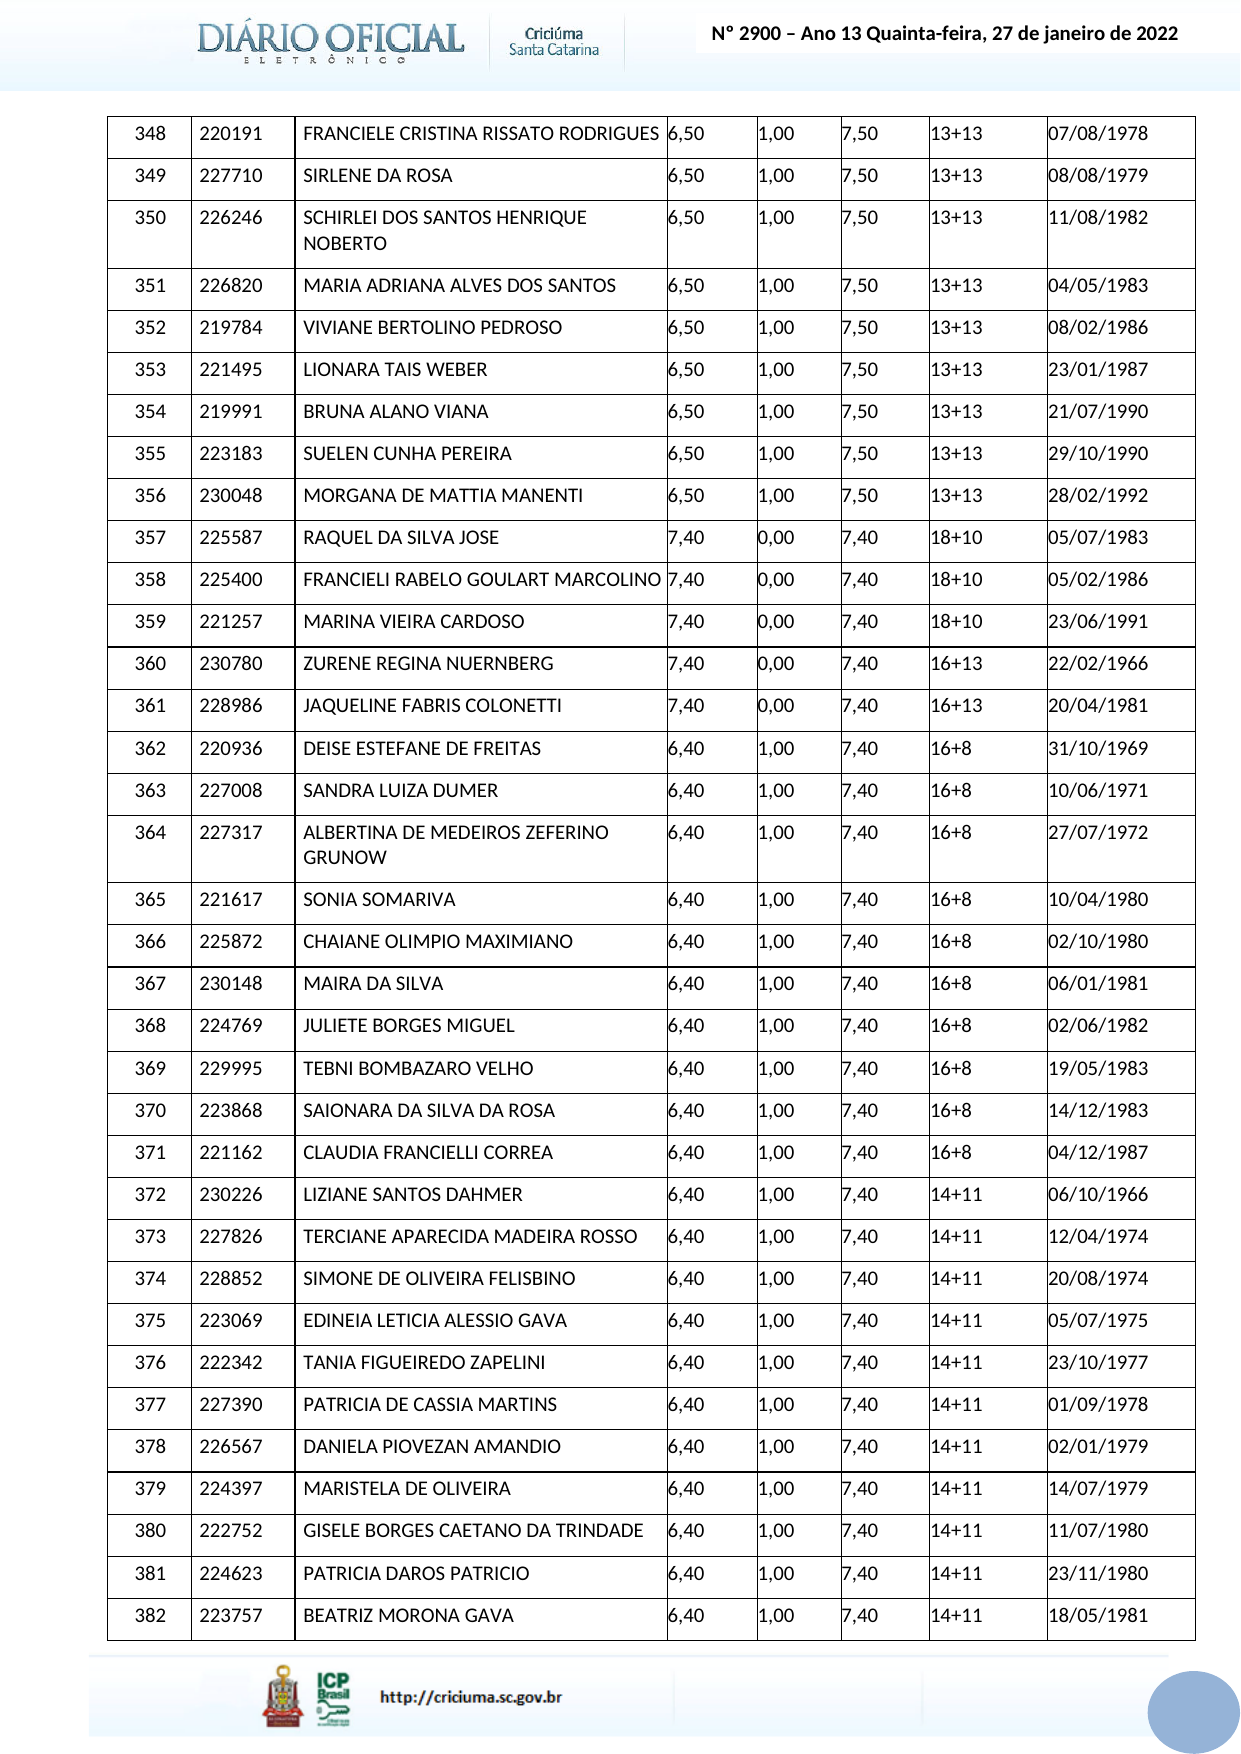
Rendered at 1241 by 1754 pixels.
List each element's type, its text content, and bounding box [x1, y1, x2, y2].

table_cell BRUNA ALANO VIANA [296, 395, 667, 436]
table_cell 377 [108, 1388, 191, 1429]
table_cell 1,00 [758, 1052, 841, 1093]
table_cell 379 [108, 1473, 191, 1513]
table_cell 23/10/1977 [1048, 1346, 1195, 1387]
table_cell 1,00 [758, 311, 841, 352]
table_cell 222752 [192, 1515, 294, 1556]
table_cell 16+8 [930, 732, 1047, 773]
table_cell 27/07/1972 [1048, 816, 1195, 882]
table_cell EDINEIA LETICIA ALESSIO GAVA [296, 1304, 667, 1345]
table_cell 7,40 [842, 1473, 929, 1513]
table_cell 7,40 [842, 1178, 929, 1219]
table_cell 7,40 [842, 1052, 929, 1093]
table_cell 16+8 [930, 968, 1047, 1008]
table_cell 6,40 [668, 1304, 757, 1345]
table_cell 1,00 [758, 1388, 841, 1429]
table_cell 14+11 [930, 1557, 1047, 1598]
table_cell 7,40 [842, 816, 929, 882]
table_cell 1,00 [758, 1220, 841, 1261]
table_cell SONIA SOMARIVA [296, 883, 667, 924]
table_cell 23/06/1991 [1048, 605, 1195, 646]
table_cell 7,40 [842, 883, 929, 924]
table_cell 0,00 [758, 648, 841, 688]
table_cell 372 [108, 1178, 191, 1219]
table_cell MAIRA DA SILVA [296, 968, 667, 1008]
table_cell 14+11 [930, 1304, 1047, 1345]
table_cell 1,00 [758, 1599, 841, 1640]
table_cell 223183 [192, 437, 294, 478]
table_cell 229995 [192, 1052, 294, 1093]
table_cell 6,50 [668, 311, 757, 352]
table_cell 226567 [192, 1430, 294, 1471]
table_cell 14+11 [930, 1220, 1047, 1261]
table_cell 219991 [192, 395, 294, 436]
table_cell 23/01/1987 [1048, 353, 1195, 394]
table_cell 14+11 [930, 1388, 1047, 1429]
table_cell 361 [108, 690, 191, 731]
table_cell 369 [108, 1052, 191, 1093]
table_cell 6,50 [668, 353, 757, 394]
table_cell 6,40 [668, 816, 757, 882]
table_cell 221162 [192, 1136, 294, 1177]
table_cell FRANCIELE CRISTINA RISSATO RODRIGUES [296, 117, 667, 158]
table_cell 6,50 [668, 479, 757, 520]
table_cell 366 [108, 925, 191, 966]
table_cell 357 [108, 521, 191, 562]
table_cell 13+13 [930, 117, 1047, 158]
table_cell 1,00 [758, 201, 841, 268]
table_cell 221617 [192, 883, 294, 924]
table_cell 7,40 [842, 1515, 929, 1556]
table_cell 230226 [192, 1178, 294, 1219]
table_cell 14+11 [930, 1430, 1047, 1471]
table_cell SCHIRLEI DOS SANTOS HENRIQUE NOBERTO [296, 201, 667, 268]
table_cell 13+13 [930, 311, 1047, 352]
table_cell 07/08/1978 [1048, 117, 1195, 158]
table_cell 1,00 [758, 1346, 841, 1387]
table_cell MARINA VIEIRA CARDOSO [296, 605, 667, 646]
table_cell 1,00 [758, 883, 841, 924]
table_cell 1,00 [758, 925, 841, 966]
table_cell 08/02/1986 [1048, 311, 1195, 352]
table_cell 373 [108, 1220, 191, 1261]
table_cell 375 [108, 1304, 191, 1345]
table_cell 18+10 [930, 521, 1047, 562]
table_cell 16+8 [930, 1094, 1047, 1135]
table_cell 1,00 [758, 1304, 841, 1345]
table_cell 220936 [192, 732, 294, 773]
table_cell 349 [108, 159, 191, 200]
table_cell 18+10 [930, 563, 1047, 604]
table_cell 6,50 [668, 201, 757, 268]
table_cell 1,00 [758, 117, 841, 158]
table_cell BEATRIZ MORONA GAVA [296, 1599, 667, 1640]
table_cell LIZIANE SANTOS DAHMER [296, 1178, 667, 1219]
table_cell 7,40 [668, 690, 757, 731]
table_cell 19/05/1983 [1048, 1052, 1195, 1093]
table_cell 6,40 [668, 925, 757, 966]
table_cell SANDRA LUIZA DUMER [296, 774, 667, 815]
table_cell 225400 [192, 563, 294, 604]
table_cell 1,00 [758, 774, 841, 815]
table_cell 06/10/1966 [1048, 1178, 1195, 1219]
table_cell SIMONE DE OLIVEIRA FELISBINO [296, 1262, 667, 1303]
table_cell 228852 [192, 1262, 294, 1303]
table_cell 230148 [192, 968, 294, 1008]
table_cell SAIONARA DA SILVA DA ROSA [296, 1094, 667, 1135]
table_cell 14+11 [930, 1262, 1047, 1303]
table_cell 0,00 [758, 563, 841, 604]
table_cell 7,40 [842, 1220, 929, 1261]
table_cell 10/06/1971 [1048, 774, 1195, 815]
table_cell 1,00 [758, 1094, 841, 1135]
table_cell 7,50 [842, 269, 929, 310]
table_cell 382 [108, 1599, 191, 1640]
table_cell 363 [108, 774, 191, 815]
table_cell 1,00 [758, 1136, 841, 1177]
table_cell 20/08/1974 [1048, 1262, 1195, 1303]
table_cell 220191 [192, 117, 294, 158]
table_cell 351 [108, 269, 191, 310]
table_cell 1,00 [758, 1430, 841, 1471]
table_cell 02/10/1980 [1048, 925, 1195, 966]
table_cell 7,40 [842, 925, 929, 966]
table_cell 16+8 [930, 1052, 1047, 1093]
table_cell 14+11 [930, 1346, 1047, 1387]
table_cell 16+8 [930, 774, 1047, 815]
table_cell ALBERTINA DE MEDEIROS ZEFERINO GRUNOW [296, 816, 667, 882]
table_cell TANIA FIGUEIREDO ZAPELINI [296, 1346, 667, 1387]
table_cell 14/07/1979 [1048, 1473, 1195, 1513]
table_cell 221257 [192, 605, 294, 646]
table_cell 358 [108, 563, 191, 604]
table_cell MORGANA DE MATTIA MANENTI [296, 479, 667, 520]
table_cell 05/07/1983 [1048, 521, 1195, 562]
table_cell 11/08/1982 [1048, 201, 1195, 268]
table_cell 14+11 [930, 1178, 1047, 1219]
table_cell 7,40 [842, 1346, 929, 1387]
table_cell 6,40 [668, 1220, 757, 1261]
table_cell 13+13 [930, 269, 1047, 310]
table_cell 7,40 [842, 774, 929, 815]
table_cell 7,40 [842, 1430, 929, 1471]
table_cell 6,40 [668, 1346, 757, 1387]
table_cell 6,50 [668, 269, 757, 310]
table_cell FRANCIELI RABELO GOULART MARCOLINO [296, 563, 667, 604]
table_cell 354 [108, 395, 191, 436]
table_cell 16+8 [930, 883, 1047, 924]
table_cell 219784 [192, 311, 294, 352]
table_cell PATRICIA DE CASSIA MARTINS [296, 1388, 667, 1429]
table_cell TERCIANE APARECIDA MADEIRA ROSSO [296, 1220, 667, 1261]
table_cell 1,00 [758, 353, 841, 394]
table_cell DANIELA PIOVEZAN AMANDIO [296, 1430, 667, 1471]
table_cell TEBNI BOMBAZARO VELHO [296, 1052, 667, 1093]
table_cell 1,00 [758, 437, 841, 478]
table_cell 6,40 [668, 1430, 757, 1471]
table_cell 364 [108, 816, 191, 882]
table_cell 04/05/1983 [1048, 269, 1195, 310]
table_cell 365 [108, 883, 191, 924]
table_cell 29/10/1990 [1048, 437, 1195, 478]
table_cell 14+11 [930, 1473, 1047, 1513]
table_cell 7,40 [842, 1010, 929, 1051]
table_cell 7,40 [842, 1304, 929, 1345]
table_cell 367 [108, 968, 191, 1008]
table_cell 6,40 [668, 1473, 757, 1513]
table_cell 224623 [192, 1557, 294, 1598]
table_cell 350 [108, 201, 191, 268]
table_cell 21/07/1990 [1048, 395, 1195, 436]
table_cell 31/10/1969 [1048, 732, 1195, 773]
table_cell 7,50 [842, 437, 929, 478]
table_cell 7,40 [842, 732, 929, 773]
table_cell 226246 [192, 201, 294, 268]
table_cell 7,40 [842, 563, 929, 604]
table_cell 13+13 [930, 395, 1047, 436]
table_cell 6,40 [668, 1010, 757, 1051]
table_cell 381 [108, 1557, 191, 1598]
table_cell 227317 [192, 816, 294, 882]
table_cell 7,50 [842, 311, 929, 352]
table_cell 7,50 [842, 353, 929, 394]
table_cell 6,40 [668, 1262, 757, 1303]
table_cell 18+10 [930, 605, 1047, 646]
table_cell 6,40 [668, 968, 757, 1008]
table_cell 368 [108, 1010, 191, 1051]
table_cell 6,40 [668, 1094, 757, 1135]
table_cell 1,00 [758, 269, 841, 310]
table_cell 13+13 [930, 437, 1047, 478]
table_cell 1,00 [758, 1515, 841, 1556]
table_cell 12/04/1974 [1048, 1220, 1195, 1261]
table_cell 225587 [192, 521, 294, 562]
table_cell 223868 [192, 1094, 294, 1135]
table_cell 7,50 [842, 479, 929, 520]
table_cell 1,00 [758, 1010, 841, 1051]
table_cell 18/05/1981 [1048, 1599, 1195, 1640]
table_cell 227710 [192, 159, 294, 200]
table_cell 371 [108, 1136, 191, 1177]
table_cell 352 [108, 311, 191, 352]
table_cell 1,00 [758, 1178, 841, 1219]
table_cell 6,50 [668, 117, 757, 158]
table_cell 7,40 [842, 1557, 929, 1598]
table_cell ZURENE REGINA NUERNBERG [296, 648, 667, 688]
table_cell 380 [108, 1515, 191, 1556]
table_cell JAQUELINE FABRIS COLONETTI [296, 690, 667, 731]
table_cell 7,40 [842, 1388, 929, 1429]
table_cell 14/12/1983 [1048, 1094, 1195, 1135]
table_cell 7,40 [842, 605, 929, 646]
table_cell 7,40 [842, 968, 929, 1008]
table_cell MARISTELA DE OLIVEIRA [296, 1473, 667, 1513]
table_cell 6,40 [668, 1557, 757, 1598]
table_cell 225872 [192, 925, 294, 966]
table_cell 14+11 [930, 1515, 1047, 1556]
table_cell 359 [108, 605, 191, 646]
table_cell 6,40 [668, 774, 757, 815]
table_cell CLAUDIA FRANCIELLI CORREA [296, 1136, 667, 1177]
table_cell 16+13 [930, 648, 1047, 688]
table_cell 16+8 [930, 1010, 1047, 1051]
table_cell 7,40 [668, 521, 757, 562]
table_cell SUELEN CUNHA PEREIRA [296, 437, 667, 478]
table_cell 01/09/1978 [1048, 1388, 1195, 1429]
table_cell 230048 [192, 479, 294, 520]
table_cell 16+8 [930, 816, 1047, 882]
table_cell 7,50 [842, 395, 929, 436]
table_cell 356 [108, 479, 191, 520]
table_cell 223757 [192, 1599, 294, 1640]
table_cell 13+13 [930, 479, 1047, 520]
table_cell 7,40 [842, 648, 929, 688]
table_cell 22/02/1966 [1048, 648, 1195, 688]
table_cell 7,40 [842, 1599, 929, 1640]
table_cell MARIA ADRIANA ALVES DOS SANTOS [296, 269, 667, 310]
table_cell 6,40 [668, 1052, 757, 1093]
table_cell 227826 [192, 1220, 294, 1261]
table_cell 6,40 [668, 1515, 757, 1556]
table_cell 6,50 [668, 437, 757, 478]
table_cell 7,40 [668, 605, 757, 646]
table_cell 1,00 [758, 479, 841, 520]
table_cell DEISE ESTEFANE DE FREITAS [296, 732, 667, 773]
table_cell 0,00 [758, 690, 841, 731]
table_cell 227390 [192, 1388, 294, 1429]
table_cell 226820 [192, 269, 294, 310]
table_cell 1,00 [758, 1473, 841, 1513]
table_cell 08/08/1979 [1048, 159, 1195, 200]
table_cell SIRLENE DA ROSA [296, 159, 667, 200]
table_cell 6,40 [668, 1599, 757, 1640]
table_cell 16+13 [930, 690, 1047, 731]
table_cell PATRICIA DAROS PATRICIO [296, 1557, 667, 1598]
table_cell 6,40 [668, 1178, 757, 1219]
table_cell 7,40 [842, 1094, 929, 1135]
table_cell CHAIANE OLIMPIO MAXIMIANO [296, 925, 667, 966]
table_cell 1,00 [758, 159, 841, 200]
table_cell 16+8 [930, 925, 1047, 966]
table_cell 223069 [192, 1304, 294, 1345]
table_cell 7,40 [842, 1136, 929, 1177]
table_cell 227008 [192, 774, 294, 815]
table_cell 7,40 [842, 690, 929, 731]
table_cell 7,50 [842, 159, 929, 200]
table_cell 11/07/1980 [1048, 1515, 1195, 1556]
table_cell 05/07/1975 [1048, 1304, 1195, 1345]
table_cell 348 [108, 117, 191, 158]
table_cell 1,00 [758, 1557, 841, 1598]
table_cell 13+13 [930, 201, 1047, 268]
table_cell VIVIANE BERTOLINO PEDROSO [296, 311, 667, 352]
table_cell 0,00 [758, 605, 841, 646]
table_cell 224397 [192, 1473, 294, 1513]
table_cell 20/04/1981 [1048, 690, 1195, 731]
table_cell 7,40 [668, 648, 757, 688]
table_cell 228986 [192, 690, 294, 731]
table_cell 1,00 [758, 968, 841, 1008]
table_cell 1,00 [758, 395, 841, 436]
table_cell 02/01/1979 [1048, 1430, 1195, 1471]
table_cell 02/06/1982 [1048, 1010, 1195, 1051]
table_cell RAQUEL DA SILVA JOSE [296, 521, 667, 562]
table_cell 221495 [192, 353, 294, 394]
table_cell 1,00 [758, 732, 841, 773]
table_cell LIONARA TAIS WEBER [296, 353, 667, 394]
table_cell 7,40 [668, 563, 757, 604]
table_cell 05/02/1986 [1048, 563, 1195, 604]
table_cell 6,40 [668, 1136, 757, 1177]
table_cell 7,50 [842, 201, 929, 268]
table_cell 7,40 [842, 521, 929, 562]
table_cell 6,40 [668, 883, 757, 924]
table_cell 376 [108, 1346, 191, 1387]
table_cell 7,50 [842, 117, 929, 158]
table_cell 355 [108, 437, 191, 478]
table_cell 23/11/1980 [1048, 1557, 1195, 1598]
table_cell 28/02/1992 [1048, 479, 1195, 520]
table_cell 04/12/1987 [1048, 1136, 1195, 1177]
table_cell 370 [108, 1094, 191, 1135]
table_cell 7,40 [842, 1262, 929, 1303]
table_cell 222342 [192, 1346, 294, 1387]
table_cell 6,50 [668, 395, 757, 436]
table_cell 13+13 [930, 159, 1047, 200]
table_cell 378 [108, 1430, 191, 1471]
table_cell 14+11 [930, 1599, 1047, 1640]
table_cell 10/04/1980 [1048, 883, 1195, 924]
table_cell 353 [108, 353, 191, 394]
table_cell 6,40 [668, 732, 757, 773]
table_cell 13+13 [930, 353, 1047, 394]
table_cell 6,50 [668, 159, 757, 200]
table_cell 1,00 [758, 1262, 841, 1303]
table_cell 1,00 [758, 816, 841, 882]
table_cell 16+8 [930, 1136, 1047, 1177]
table_cell 362 [108, 732, 191, 773]
table_cell 374 [108, 1262, 191, 1303]
table_cell 230780 [192, 648, 294, 688]
table_cell 06/01/1981 [1048, 968, 1195, 1008]
table_cell 224769 [192, 1010, 294, 1051]
table_cell 0,00 [758, 521, 841, 562]
table_cell 360 [108, 648, 191, 688]
table_cell 6,40 [668, 1388, 757, 1429]
table_cell JULIETE BORGES MIGUEL [296, 1010, 667, 1051]
table_cell GISELE BORGES CAETANO DA TRINDADE [296, 1515, 667, 1556]
